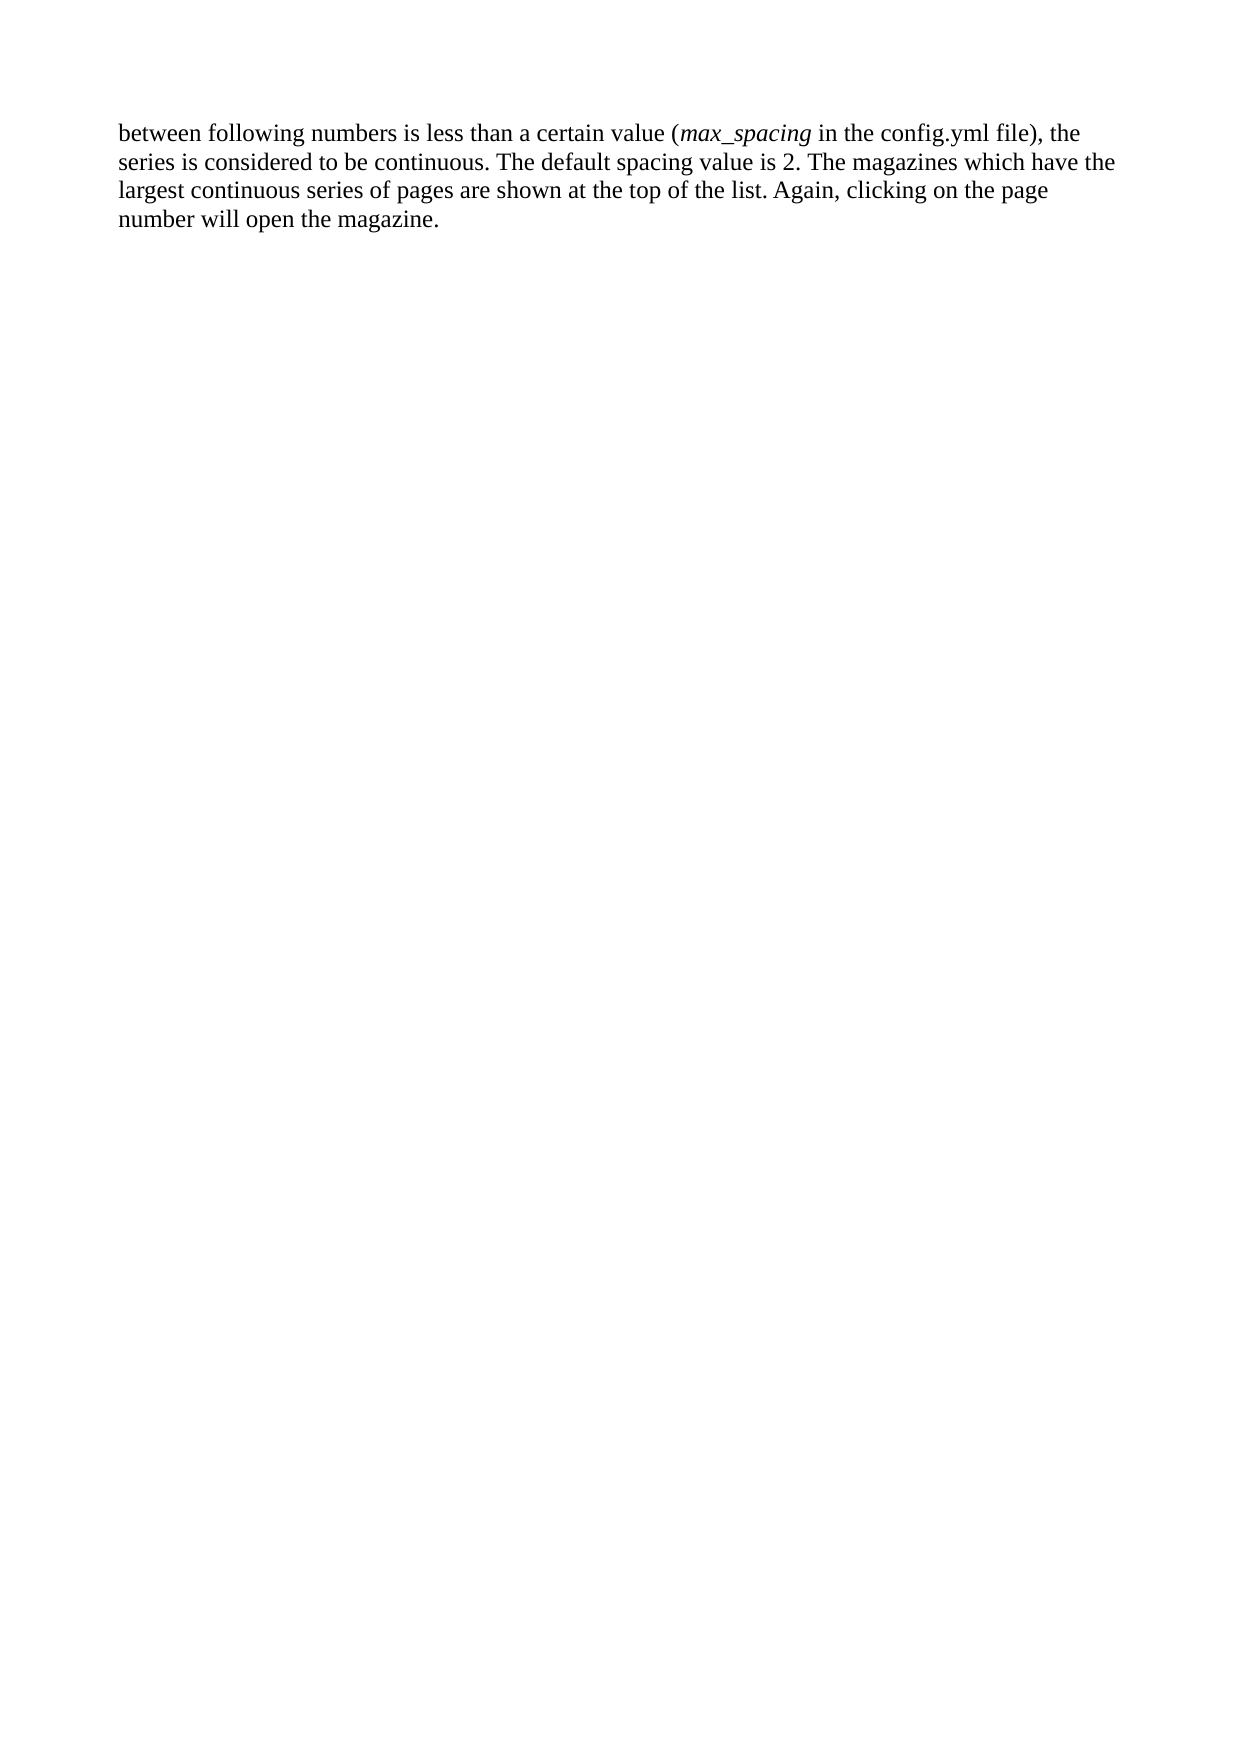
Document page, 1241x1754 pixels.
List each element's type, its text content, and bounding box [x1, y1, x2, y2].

text between following numbers is less than a certain value (max_spacing in the config.yml file), the series is considered to be continuous. The default spacing value is 2. The magazines which have the largest continuous series of pages are shown at the top of the list. Again, clicking on the page number will open the magazine. [118, 118, 1122, 233]
